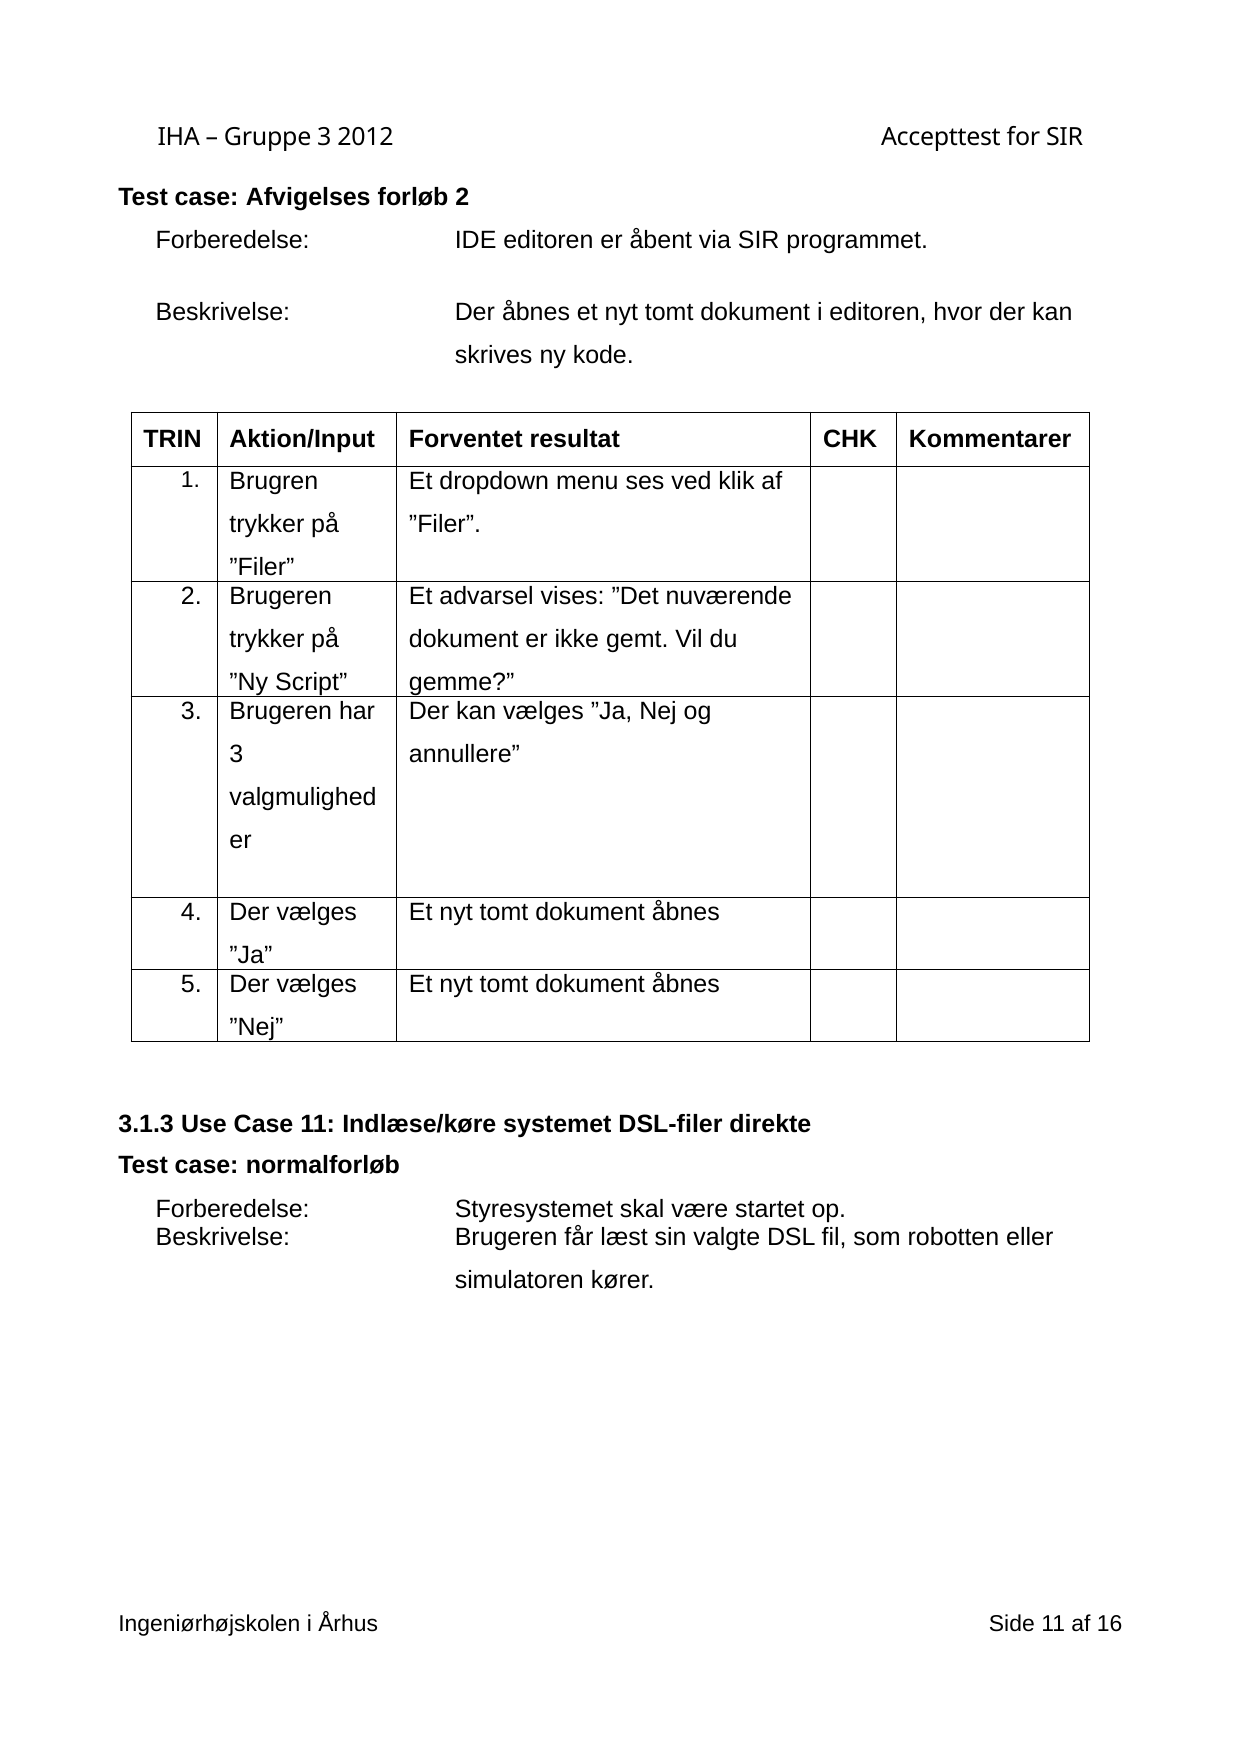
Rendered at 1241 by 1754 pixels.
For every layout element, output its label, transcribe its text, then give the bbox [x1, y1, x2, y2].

table_cell [811, 467, 896, 581]
table_header TRIN [132, 413, 217, 466]
table_cell Der vælges ”Ja” [218, 898, 396, 969]
table_cell Beskrivelse: [144, 297, 443, 368]
table_cell [132, 582, 217, 696]
table_cell Brugeren trykker på ”Ny Script” [218, 582, 396, 696]
table_cell [897, 970, 1089, 1041]
table_cell Der åbnes et nyt tomt dokument i editoren, hvor der kan skrives ny kode. [443, 297, 1089, 368]
subtitle 3.1.3 Use Case 11: Indlæse/køre systemet DSL-filer direkte [118, 1109, 1122, 1138]
table_cell [897, 582, 1089, 696]
table_cell [897, 898, 1089, 969]
table_cell Beskrivelse: [144, 1223, 443, 1294]
table_cell Et nyt tomt dokument åbnes [397, 970, 810, 1041]
table_header Styresystemet skal være startet op. [443, 1194, 1089, 1222]
table_header Kommentarer [897, 413, 1089, 466]
table_header IDE editoren er åbent via SIR programmet. [443, 225, 1089, 297]
table_cell [811, 970, 896, 1041]
table_header Forberedelse: [144, 1194, 443, 1222]
table_cell Et nyt tomt dokument åbnes [397, 898, 810, 969]
table_header Forventet resultat [397, 413, 810, 466]
table_cell [897, 697, 1089, 897]
table_cell [811, 697, 896, 897]
table_cell [132, 970, 217, 1041]
table_cell [132, 467, 217, 581]
text Test case: normalforløb [118, 1151, 1122, 1179]
table_header CHK [811, 413, 896, 466]
table_cell Brugren trykker på ”Filer” [218, 467, 396, 581]
table_header Aktion/Input [218, 413, 396, 466]
table_cell [811, 582, 896, 696]
table_cell Der vælges ”Nej” [218, 970, 396, 1041]
table_cell [897, 467, 1089, 581]
table_cell Et dropdown menu ses ved klik af ”Filer”. [397, 467, 810, 581]
table_cell Der kan vælges ”Ja, Nej og annullere” [397, 697, 810, 897]
table_cell [132, 898, 217, 969]
text Test case: Afvigelses forløb 2 [118, 182, 1122, 210]
table_cell Brugeren har 3 valgmuligheder [218, 697, 396, 897]
table_cell Brugeren får læst sin valgte DSL fil, som robotten eller simulatoren kører. [443, 1223, 1089, 1294]
table_cell Et advarsel vises: ”Det nuværende dokument er ikke gemt. Vil du gemme?” [397, 582, 810, 696]
table_cell [811, 898, 896, 969]
table_header Forberedelse: [144, 225, 443, 297]
table_cell [132, 697, 217, 897]
